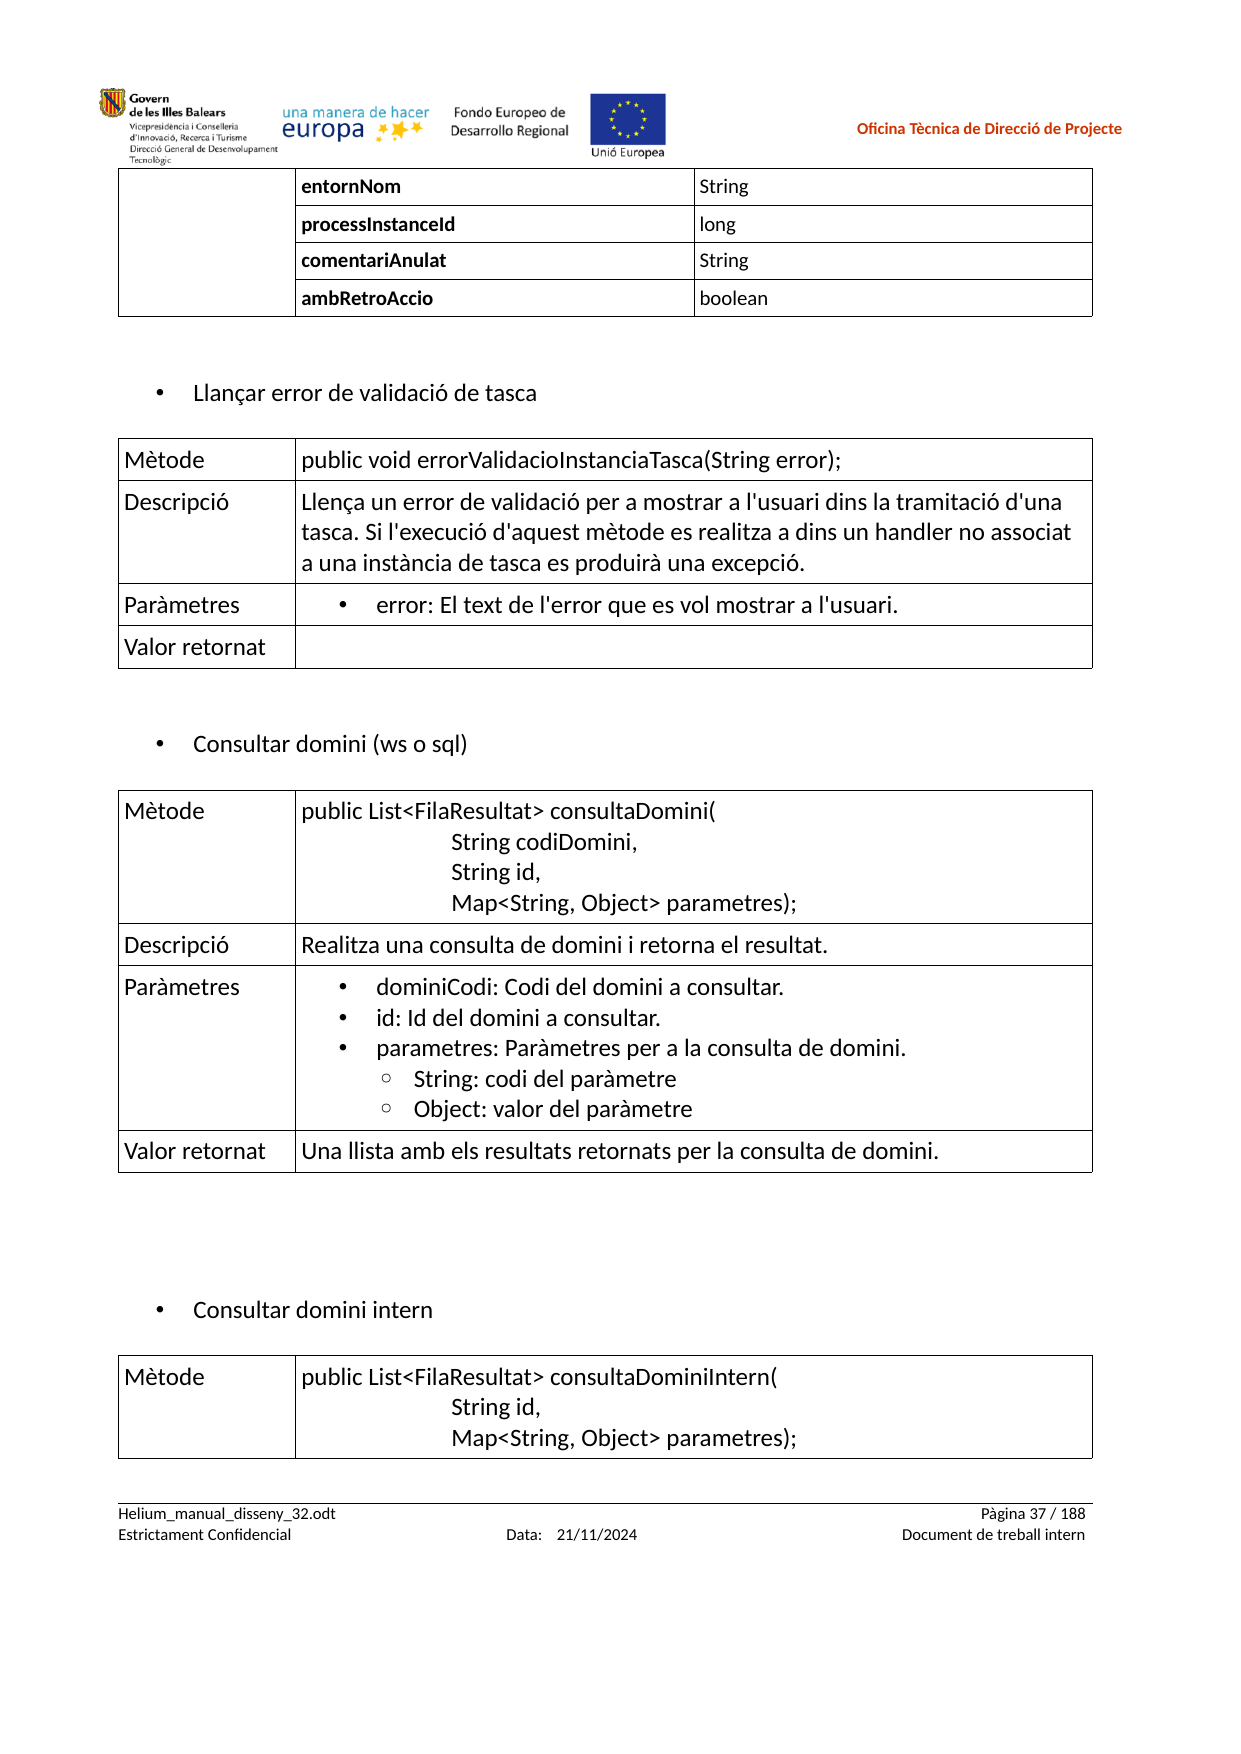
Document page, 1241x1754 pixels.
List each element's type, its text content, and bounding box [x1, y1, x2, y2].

table_cell dominiCodi: Codi del domini a consultar. id: Id del domini a consultar. parametres: Paràmetres per a la consulta de domini. String: codi del paràmetre Object: valor del paràmetre [296, 966, 1092, 1129]
list Consultar domini intern [156, 1294, 1122, 1324]
list Consultar domini (ws o sql) [156, 728, 1122, 759]
table_cell processInstanceId [296, 206, 694, 242]
list Llançar error de validació de tasca [156, 377, 1122, 407]
picture [99, 87, 668, 166]
table_cell Valor retornat [119, 626, 295, 667]
table_cell Realitza una consulta de domini i retorna el resultat. [296, 924, 1092, 965]
table_header Mètode [119, 791, 295, 923]
table_cell String [695, 243, 1092, 279]
table_cell Llença un error de validació per a mostrar a l'usuari dins la tramitació d'una tasca. Si l'execució d'aquest mètode es realitza a dins un handler no associat a una instància de tasca es produirà una excepció. [296, 481, 1092, 583]
table_header Mètode [119, 1356, 295, 1458]
table_cell boolean [695, 280, 1092, 316]
table_cell Valor retornat [119, 1131, 295, 1172]
table_header public void errorValidacioInstanciaTasca(String error); [296, 439, 1092, 480]
table_cell Descripció [119, 924, 295, 965]
table_header public List<FilaResultat> consultaDominiIntern( String id, Map<String, Object> parametres); [296, 1356, 1092, 1458]
table_cell error: El text de l'error que es vol mostrar a l'usuari. [296, 584, 1092, 625]
table_cell long [695, 206, 1092, 242]
table_header public List<FilaResultat> consultaDomini( String codiDomini, String id, Map<String, Object> parametres); [296, 791, 1092, 923]
table_cell comentariAnulat [296, 243, 694, 279]
table_cell Paràmetres [119, 584, 295, 625]
table_cell ambRetroAccio [296, 280, 694, 316]
table_cell entornNom [296, 169, 694, 205]
table_header Mètode [119, 439, 295, 480]
table_cell Paràmetres [119, 966, 295, 1129]
table_cell String [695, 169, 1092, 205]
table_cell [296, 626, 1092, 667]
table_cell Descripció [119, 481, 295, 583]
table_cell Una llista amb els resultats retornats per la consulta de domini. [296, 1131, 1092, 1172]
